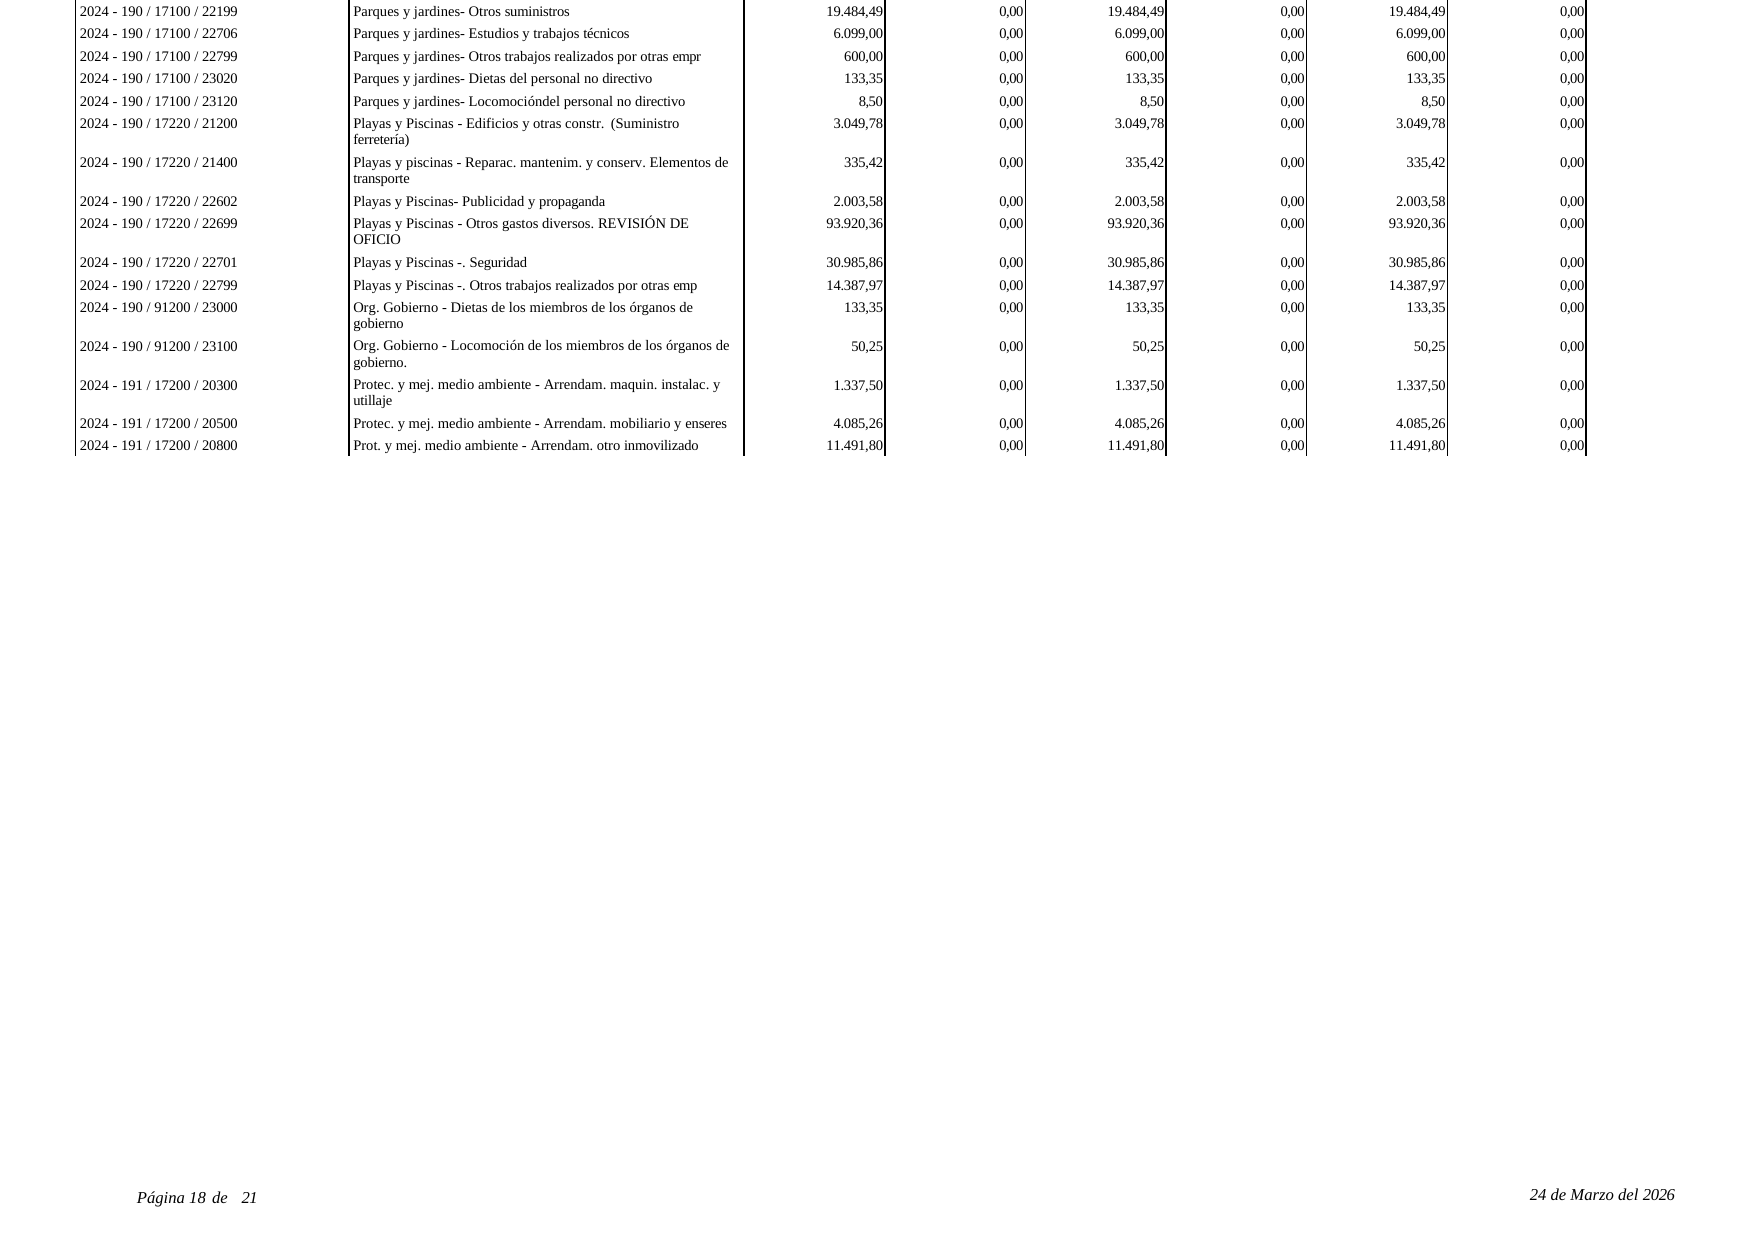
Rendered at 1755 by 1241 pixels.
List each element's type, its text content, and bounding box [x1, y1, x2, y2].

table_cell 600,00 [1026, 45, 1165, 67]
table_cell 2024 - 190 / 17100 / 23020 [76, 68, 348, 90]
table_cell 0,00 [1167, 23, 1306, 45]
table_cell 0,00 [886, 151, 1025, 190]
table_cell 0,00 [886, 213, 1025, 251]
table_cell 0,00 [1448, 190, 1585, 212]
table_cell 0,00 [886, 23, 1025, 45]
table_cell 2024 - 191 / 17200 / 20500 [76, 413, 348, 435]
table_cell 8,50 [1026, 90, 1165, 112]
table_cell 2024 - 190 / 17220 / 22701 [76, 251, 348, 274]
table_cell 4.085,26 [745, 413, 884, 435]
table_cell Playas y Piscinas - Otros gastos diversos. REVISIÓN DE OFICIO [350, 213, 743, 251]
table_cell 133,35 [1307, 68, 1447, 90]
table_cell 2.003,58 [745, 190, 884, 212]
table_cell 0,00 [1448, 251, 1585, 274]
table_cell Protec. y mej. medio ambiente - Arrendam. mobiliario y enseres [350, 413, 743, 435]
table_cell 0,00 [1167, 190, 1306, 212]
table_cell 2024 - 190 / 17220 / 22699 [76, 213, 348, 251]
table_cell 0,00 [886, 113, 1025, 151]
table_cell 0,00 [1448, 151, 1585, 190]
table_cell Protec. y mej. medio ambiente - Arrendam. maquin. instalac. y utillaje [350, 374, 743, 412]
table_cell 1.337,50 [1307, 374, 1447, 412]
table_cell 93.920,36 [745, 213, 884, 251]
table_cell 30.985,86 [1307, 251, 1447, 274]
table_cell 0,00 [1167, 374, 1306, 412]
table_cell 0,00 [1167, 335, 1306, 374]
table_cell 11.491,80 [1307, 435, 1447, 456]
table_cell 0,00 [1167, 90, 1306, 112]
table_cell 335,42 [1026, 151, 1165, 190]
table_cell 0,00 [1167, 68, 1306, 90]
table_cell 2024 - 190 / 17100 / 23120 [76, 90, 348, 112]
table_cell 335,42 [745, 151, 884, 190]
table_cell 6.099,00 [1026, 23, 1165, 45]
table_cell 0,00 [886, 296, 1025, 335]
table_cell 2024 - 190 / 91200 / 23000 [76, 296, 348, 335]
table_cell 11.491,80 [745, 435, 884, 456]
table_cell 0,00 [886, 45, 1025, 67]
table_cell 2024 - 190 / 17100 / 22799 [76, 45, 348, 67]
table_cell Playas y Piscinas -. Seguridad [350, 251, 743, 274]
table_cell 0,00 [1448, 374, 1585, 412]
table_cell 2024 - 190 / 17220 / 22799 [76, 274, 348, 296]
table_cell 2024 - 190 / 91200 / 23100 [76, 335, 348, 374]
table_cell 0,00 [1167, 274, 1306, 296]
table_cell 0,00 [1448, 113, 1585, 151]
table_cell Playas y Piscinas -. Otros trabajos realizados por otras emp [350, 274, 743, 296]
table_cell 0,00 [1448, 213, 1585, 251]
table_cell 0,00 [1167, 435, 1306, 456]
table_cell 0,00 [886, 68, 1025, 90]
table_cell 19.484,49 [1026, 0, 1165, 22]
table_cell 0,00 [1448, 90, 1585, 112]
table_cell 6.099,00 [745, 23, 884, 45]
table_cell 0,00 [886, 0, 1025, 22]
table_cell 0,00 [1167, 251, 1306, 274]
table_cell 0,00 [886, 190, 1025, 212]
table_cell Org. Gobierno - Dietas de los miembros de los órganos de gobierno [350, 296, 743, 335]
table_cell 0,00 [1448, 45, 1585, 67]
table_cell 2024 - 190 / 17100 / 22199 [76, 0, 348, 22]
table_cell 0,00 [1167, 45, 1306, 67]
table_cell 19.484,49 [745, 0, 884, 22]
table_cell 4.085,26 [1307, 413, 1447, 435]
table_cell 3.049,78 [1026, 113, 1165, 151]
table_cell 2024 - 190 / 17220 / 21400 [76, 151, 348, 190]
table_cell 600,00 [745, 45, 884, 67]
table_cell 133,35 [1307, 296, 1447, 335]
table_cell Parques y jardines- Estudios y trabajos técnicos [350, 23, 743, 45]
table_cell 0,00 [1167, 213, 1306, 251]
table_cell 133,35 [745, 68, 884, 90]
table_cell 4.085,26 [1026, 413, 1165, 435]
table_cell 2024 - 191 / 17200 / 20300 [76, 374, 348, 412]
table_cell 30.985,86 [745, 251, 884, 274]
table_cell 0,00 [886, 335, 1025, 374]
table_cell 8,50 [745, 90, 884, 112]
table_cell 0,00 [1448, 68, 1585, 90]
table_cell 0,00 [886, 251, 1025, 274]
table_cell 0,00 [1448, 335, 1585, 374]
table_cell 1.337,50 [1026, 374, 1165, 412]
table_cell 133,35 [1026, 68, 1165, 90]
table_cell 2024 - 190 / 17100 / 22706 [76, 23, 348, 45]
table_cell 600,00 [1307, 45, 1447, 67]
table_cell 14.387,97 [1026, 274, 1165, 296]
table_cell 0,00 [886, 435, 1025, 456]
table_cell 93.920,36 [1026, 213, 1165, 251]
table_cell Parques y jardines- Dietas del personal no directivo [350, 68, 743, 90]
table_cell Parques y jardines- Locomocióndel personal no directivo [350, 90, 743, 112]
table_cell 0,00 [886, 413, 1025, 435]
table_cell 0,00 [1167, 296, 1306, 335]
table_cell 8,50 [1307, 90, 1447, 112]
table_cell Parques y jardines- Otros suministros [350, 0, 743, 22]
table_cell 0,00 [1448, 413, 1585, 435]
table_cell 3.049,78 [1307, 113, 1447, 151]
table_cell Org. Gobierno - Locomoción de los miembros de los órganos de gobierno. [350, 335, 743, 374]
table_cell 0,00 [1448, 0, 1585, 22]
table_cell 6.099,00 [1307, 23, 1447, 45]
table_cell Parques y jardines- Otros trabajos realizados por otras empr [350, 45, 743, 67]
table_cell 335,42 [1307, 151, 1447, 190]
table_cell 3.049,78 [745, 113, 884, 151]
table_cell 50,25 [745, 335, 884, 374]
table_cell 0,00 [1167, 0, 1306, 22]
table_cell 0,00 [1448, 274, 1585, 296]
table_cell 19.484,49 [1307, 0, 1447, 22]
table_cell 11.491,80 [1026, 435, 1165, 456]
table_cell 0,00 [1448, 23, 1585, 45]
table_cell 133,35 [1026, 296, 1165, 335]
table_cell 0,00 [886, 90, 1025, 112]
table_cell 0,00 [886, 374, 1025, 412]
table_cell Playas y Piscinas - Edificios y otras constr. (Suministro ferretería) [350, 113, 743, 151]
table_cell 2024 - 190 / 17220 / 22602 [76, 190, 348, 212]
table_cell 2.003,58 [1026, 190, 1165, 212]
table_cell 0,00 [1448, 296, 1585, 335]
table_cell 0,00 [1167, 151, 1306, 190]
table_cell 93.920,36 [1307, 213, 1447, 251]
table_cell 0,00 [1167, 413, 1306, 435]
table_cell 2024 - 191 / 17200 / 20800 [76, 435, 348, 456]
table_cell 50,25 [1026, 335, 1165, 374]
table_cell Playas y piscinas - Reparac. mantenim. y conserv. Elementos de transporte [350, 151, 743, 190]
table_cell 0,00 [1167, 113, 1306, 151]
table_cell 14.387,97 [1307, 274, 1447, 296]
table_cell 14.387,97 [745, 274, 884, 296]
table_cell 50,25 [1307, 335, 1447, 374]
table_cell 0,00 [1448, 435, 1585, 456]
table_cell 1.337,50 [745, 374, 884, 412]
table_cell 30.985,86 [1026, 251, 1165, 274]
table_cell 0,00 [886, 274, 1025, 296]
table_cell 2.003,58 [1307, 190, 1447, 212]
table_cell Prot. y mej. medio ambiente - Arrendam. otro inmovilizado [350, 435, 743, 456]
table_cell 133,35 [745, 296, 884, 335]
table_cell Playas y Piscinas- Publicidad y propaganda [350, 190, 743, 212]
table_cell 2024 - 190 / 17220 / 21200 [76, 113, 348, 151]
